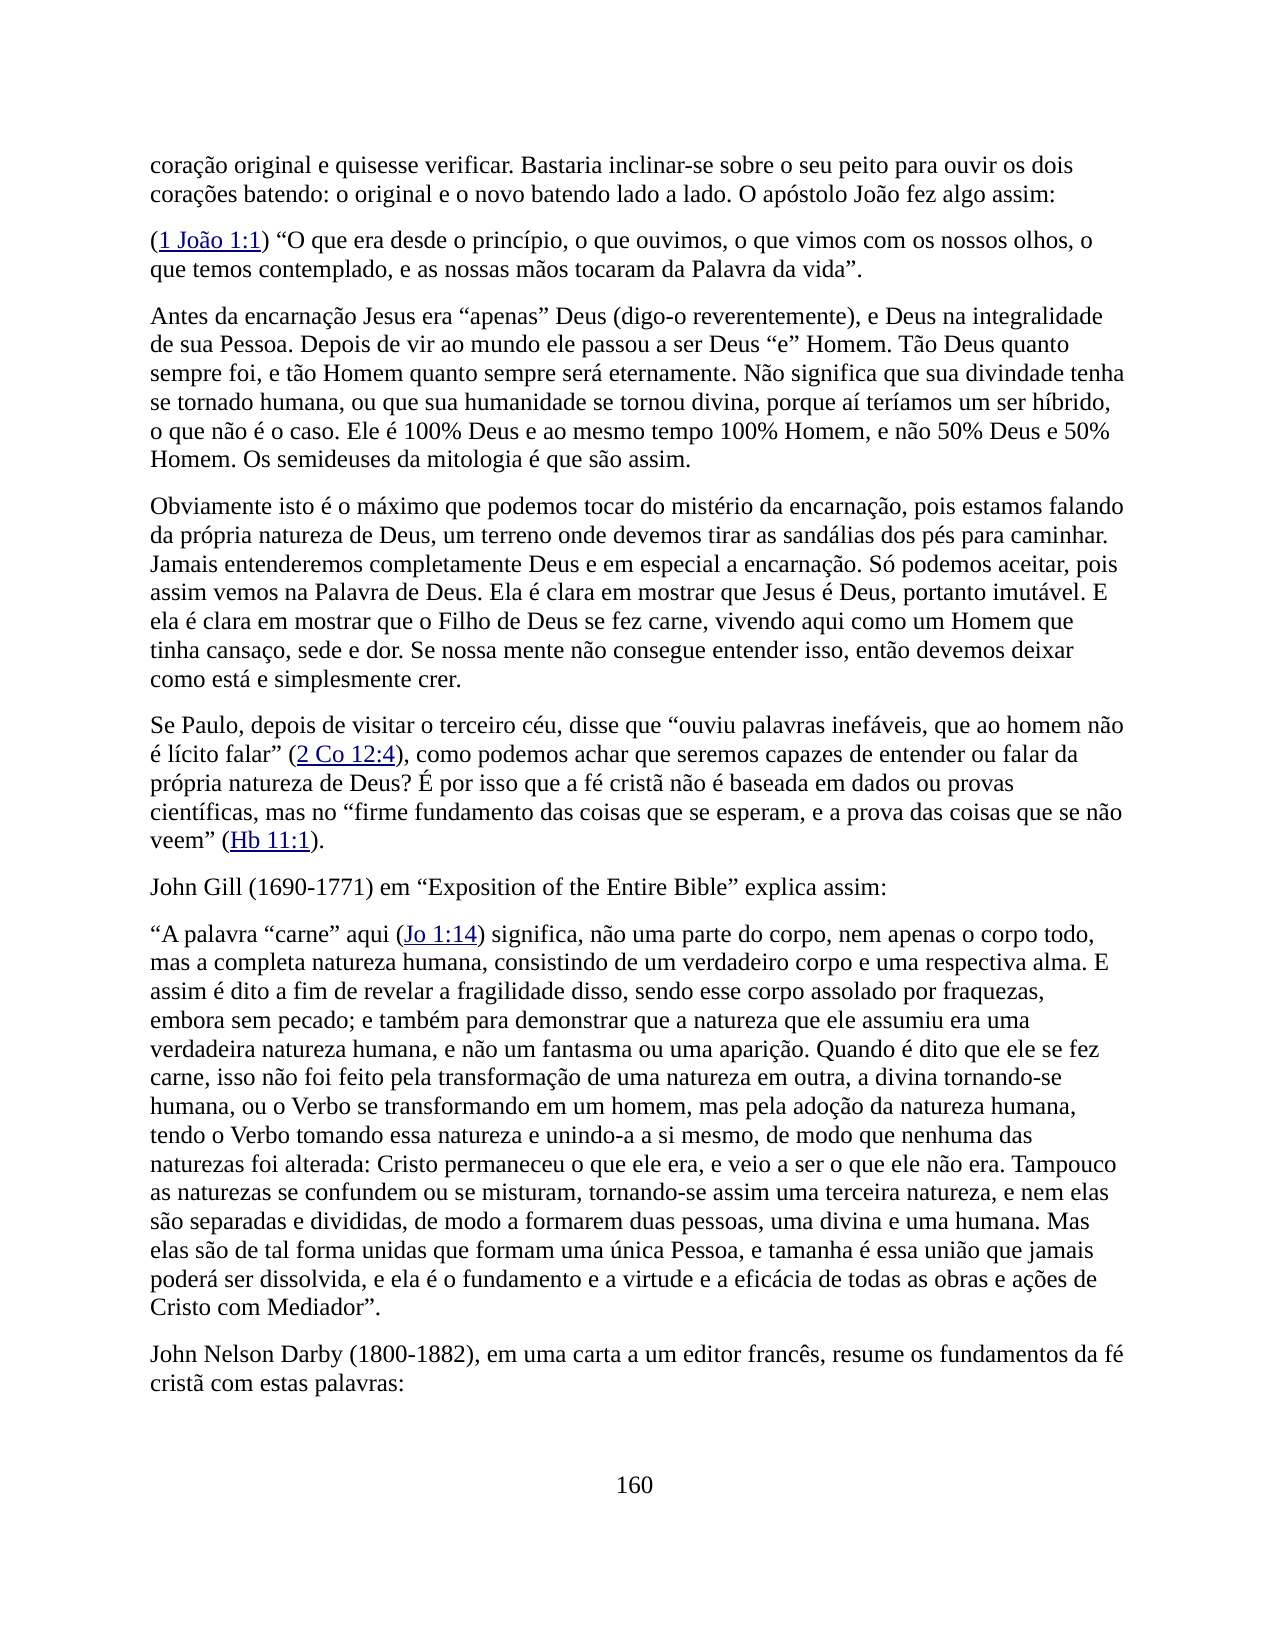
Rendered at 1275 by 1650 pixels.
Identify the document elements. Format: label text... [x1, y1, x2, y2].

text coração original e quisesse verificar. Bastaria inclinar-se sobre o seu peito para ouvir os dois corações batendo: o original e o novo batendo lado a lado. O apóstolo João fez algo assim: [150, 150, 1125, 207]
text John Gill (1690-1771) em “Exposition of the Entire Bible” explica assim: [150, 872, 1125, 901]
text (1 João 1:1) “O que era desde o princípio, o que ouvimos, o que vimos com os nossos olhos, o que temos contemplado, e as nossas mãos tocaram da Palavra da vida”. [150, 225, 1125, 283]
text Se Paulo, depois de visitar o terceiro céu, disse que “ouviu palavras inefáveis, que ao homem não é lícito falar” (2 Co 12:4), como podemos achar que seremos capazes de entender ou falar da própria natureza de Deus? É por isso que a fé cristã não é baseada em dados ou provas científicas, mas no “firme fundamento das coisas que se esperam, e a prova das coisas que se não veem” (Hb 11:1). [150, 710, 1125, 854]
text “A palavra “carne” aqui (Jo 1:14) significa, não uma parte do corpo, nem apenas o corpo todo, mas a completa natureza humana, consistindo de um verdadeiro corpo e uma respectiva alma. E assim é dito a fim de revelar a fragilidade disso, sendo esse corpo assolado por fraquezas, embora sem pecado; e também para demonstrar que a natureza que ele assumiu era uma verdadeira natureza humana, e não um fantasma ou uma aparição. Quando é dito que ele se fez carne, isso não foi feito pela transformação de uma natureza em outra, a divina tornando-se humana, ou o Verbo se transformando em um homem, mas pela adoção da natureza humana, tendo o Verbo tomando essa natureza e unindo-a a si mesmo, de modo que nenhuma das naturezas foi alterada: Cristo permaneceu o que ele era, e veio a ser o que ele não era. Tampouco as naturezas se confundem ou se misturam, tornando-se assim uma terceira natureza, e nem elas são separadas e divididas, de modo a formarem duas pessoas, uma divina e uma humana. Mas elas são de tal forma unidas que formam uma única Pessoa, e tamanha é essa união que jamais poderá ser dissolvida, e ela é o fundamento e a virtude e a eficácia de todas as obras e ações de Cristo com Mediador”. [150, 919, 1125, 1321]
text Antes da encarnação Jesus era “apenas” Deus (digo-o reverentemente), e Deus na integralidade de sua Pessoa. Depois de vir ao mundo ele passou a ser Deus “e” Homem. Tão Deus quanto sempre foi, e tão Homem quanto sempre será eternamente. Não significa que sua divindade tenha se tornado humana, ou que sua humanidade se tornou divina, porque aí teríamos um ser híbrido, o que não é o caso. Ele é 100% Deus e ao mesmo tempo 100% Homem, e não 50% Deus e 50% Homem. Os semideuses da mitologia é que são assim. [150, 301, 1125, 473]
text John Nelson Darby (1800-1882), em uma carta a um editor francês, resume os fundamentos da fé cristã com estas palavras: [150, 1339, 1125, 1397]
text Obviamente isto é o máximo que podemos tocar do mistério da encarnação, pois estamos falando da própria natureza de Deus, um terreno onde devemos tirar as sandálias dos pés para caminhar. Jamais entenderemos completamente Deus e em especial a encarnação. Só podemos aceitar, pois assim vemos na Palavra de Deus. Ela é clara em mostrar que Jesus é Deus, portanto imutável. E ela é clara em mostrar que o Filho de Deus se fez carne, vivendo aqui como um Homem que tinha cansaço, sede e dor. Se nossa mente não consegue entender isso, então devemos deixar como está e simplesmente crer. [150, 491, 1125, 692]
